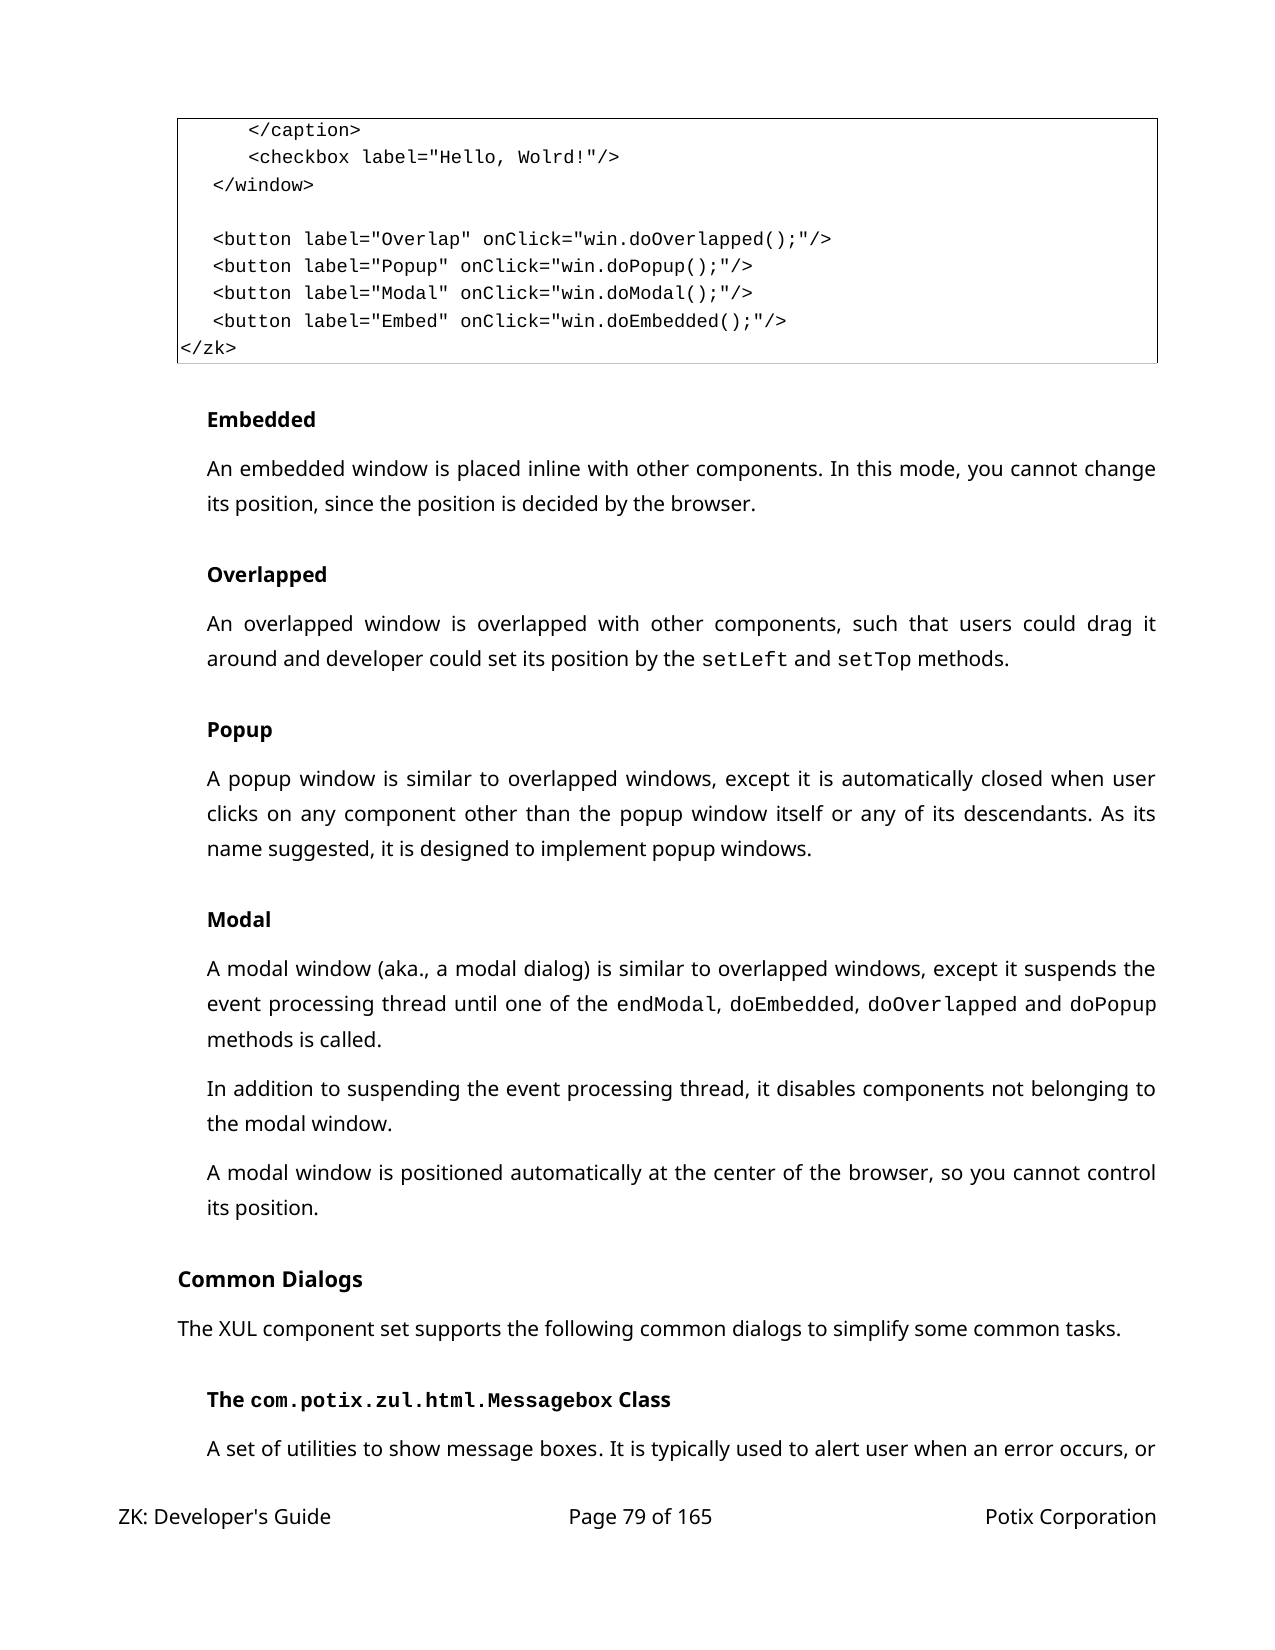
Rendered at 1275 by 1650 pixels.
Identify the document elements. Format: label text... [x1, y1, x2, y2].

subtitle Modal [207, 905, 1157, 933]
subtitle Popup [207, 715, 1157, 743]
text <button label="Embed" onClick="win.doEmbedded();"/> [178, 308, 1157, 333]
text <button label="Modal" onClick="win.doModal();"/> [178, 281, 1157, 306]
text An embedded window is placed inline with other components. In this mode, you cannot change its position, since the position is decided by the browser. [207, 454, 1157, 518]
text In addition to suspending the event processing thread, it disables components not belonging to the modal window. [207, 1074, 1157, 1137]
text </caption> [178, 119, 1157, 142]
text The XUL component set supports the following common dialogs to simplify some common tasks. [177, 1314, 1157, 1343]
text </zk> [178, 336, 1157, 363]
subtitle Common Dialogs [177, 1264, 1157, 1294]
text A popup window is similar to overlapped windows, except it is automatically closed when user clicks on any component other than the popup window itself or any of its descendants. As its name suggested, it is designed to implement popup windows. [207, 764, 1157, 863]
text A set of utilities to show message boxes. It is typically used to alert user when an error occurs, or [207, 1434, 1157, 1462]
text <button label="Overlap" onClick="win.doOverlapped();"/> [178, 227, 1157, 251]
text A modal window (aka., a modal dialog) is similar to overlapped windows, except it suspends the event processing thread until one of the endModal, doEmbedded, doOverlapped and doPopup methods is called. [207, 954, 1157, 1053]
text An overlapped window is overlapped with other components, such that users could drag it around and developer could set its position by the setLeft and setTop methods. [207, 609, 1157, 673]
subtitle Embedded [207, 405, 1157, 434]
text <checkbox label="Hello, Wolrd!"/> [178, 145, 1157, 169]
text </window> [178, 172, 1157, 197]
text A modal window is positioned automatically at the center of the browser, so you cannot control its position. [207, 1158, 1157, 1221]
subtitle Overlapped [207, 560, 1157, 588]
subtitle The com.potix.zul.html.Messagebox Class [207, 1385, 1157, 1414]
text <button label="Popup" onClick="win.doPopup();"/> [178, 254, 1157, 278]
